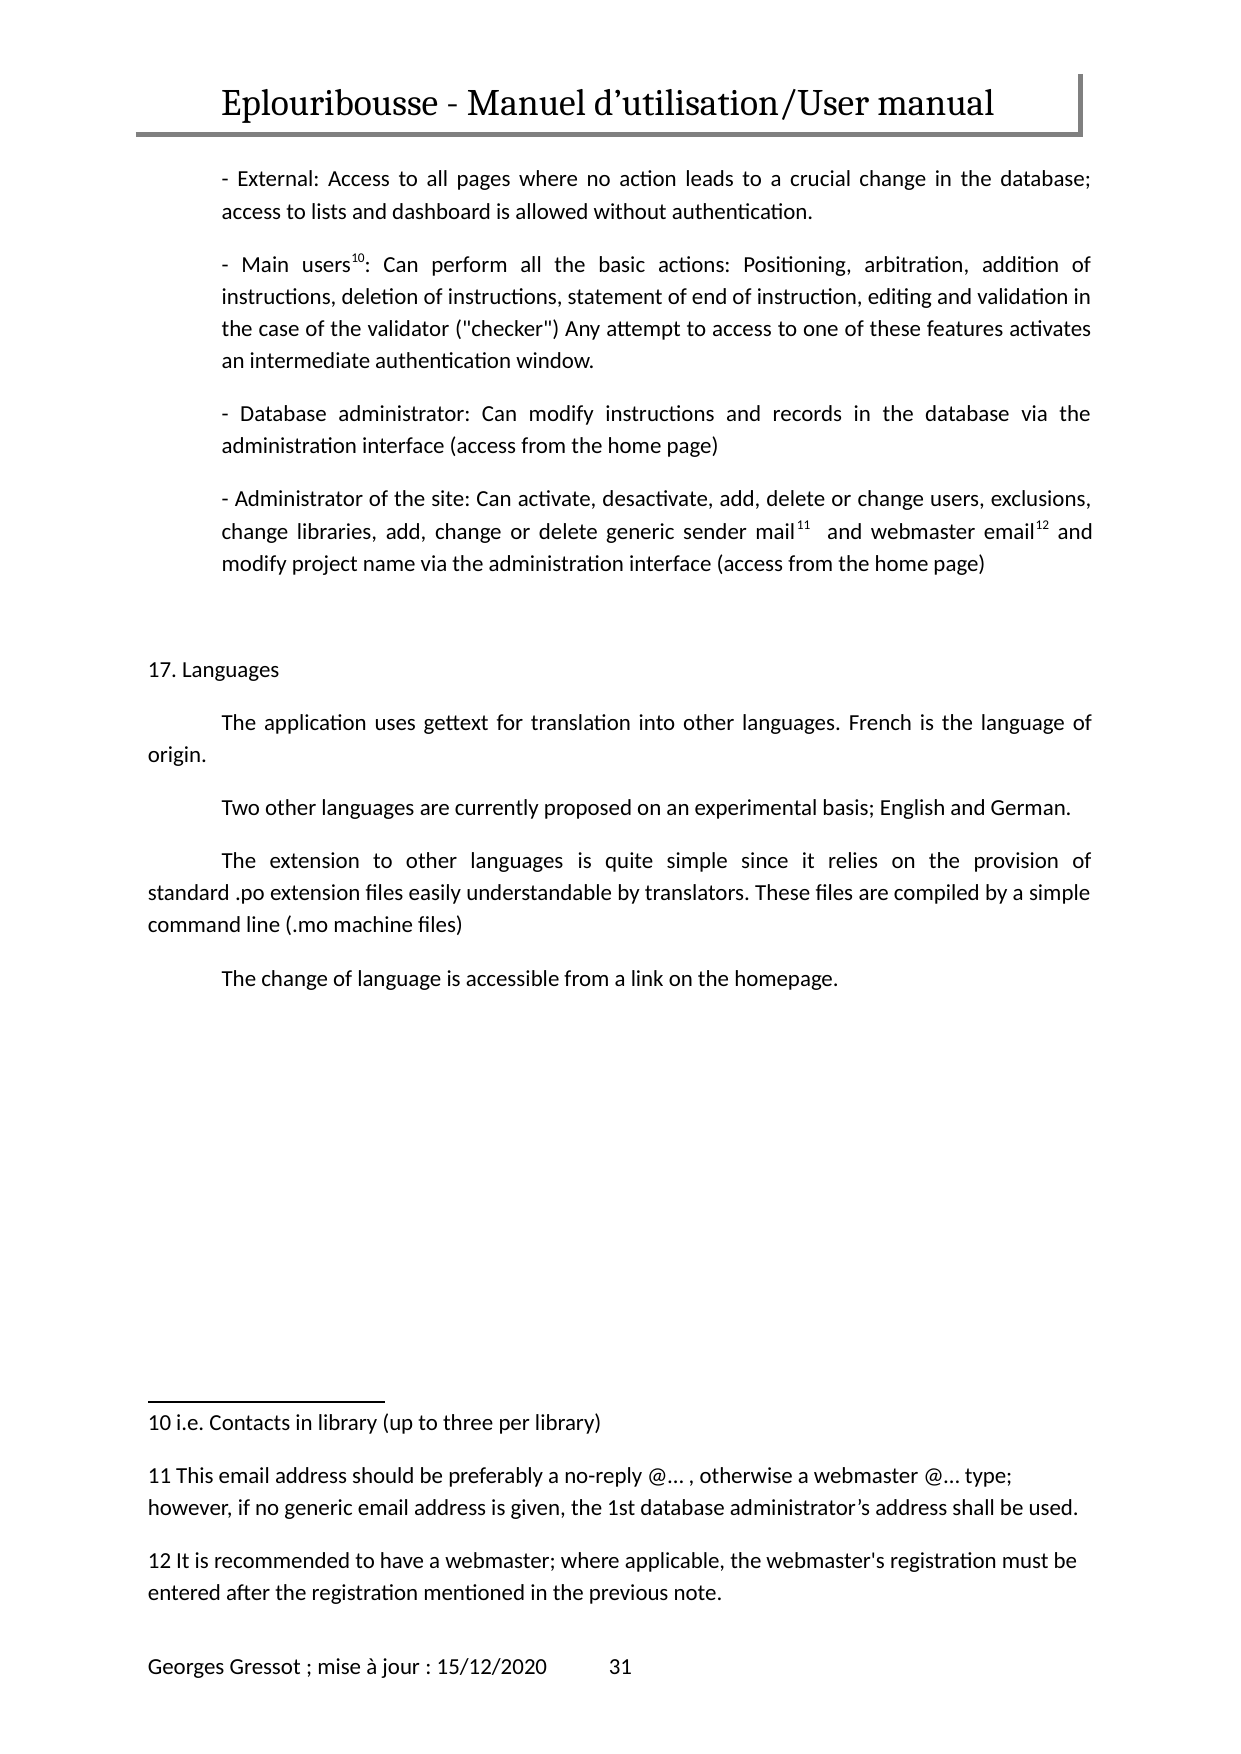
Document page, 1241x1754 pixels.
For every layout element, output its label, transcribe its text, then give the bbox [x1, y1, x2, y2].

text 17. Languages [148, 655, 1093, 683]
text - External: Access to all pages where no action leads to a crucial change in the database; access to lists and dashboard is allowed without authentication. [221, 164, 1093, 225]
text - Database administrator: Can modify instructions and records in the database via the administration interface (access from the home page) [221, 399, 1093, 459]
text Two other languages ​​are currently proposed on an experimental basis; English and German. [148, 793, 1093, 821]
text It is recommended to have a webmaster; where applicable, the webmaster's registration must be entered after the registration mentioned in the previous note. [148, 1546, 1093, 1606]
text - Main users: Can perform all the basic actions: Positioning, arbitration, addition of instructions, deletion of instructions, statement of end of instruction, editing and validation in the case of the validator ("checker") Any attempt to access to one of these features activates an intermediate authentication window. [221, 250, 1093, 374]
text i.e. Contacts in library (up to three per library) [148, 1408, 1093, 1436]
text The change of language is accessible from a link on the homepage. [148, 964, 1093, 992]
text This email address should be preferably a no-reply @… , otherwise a webmaster @… type; however, if no generic email address is given, the 1st database administrator’s address shall be used. [148, 1461, 1093, 1521]
text The extension to other languages ​​is quite simple since it relies on the provision of standard .po extension files easily understandable by translators. These files are compiled by a simple command line (.mo machine files) [148, 846, 1093, 939]
text - Administrator of the site: Can activate, desactivate, add, delete or change users, exclusions, change libraries, add, change or delete generic sender mail and webmaster email and modify project name via the administration interface (access from the home page) [221, 484, 1093, 577]
text The application uses gettext for translation into other languages. French is the language of origin. [148, 708, 1093, 768]
